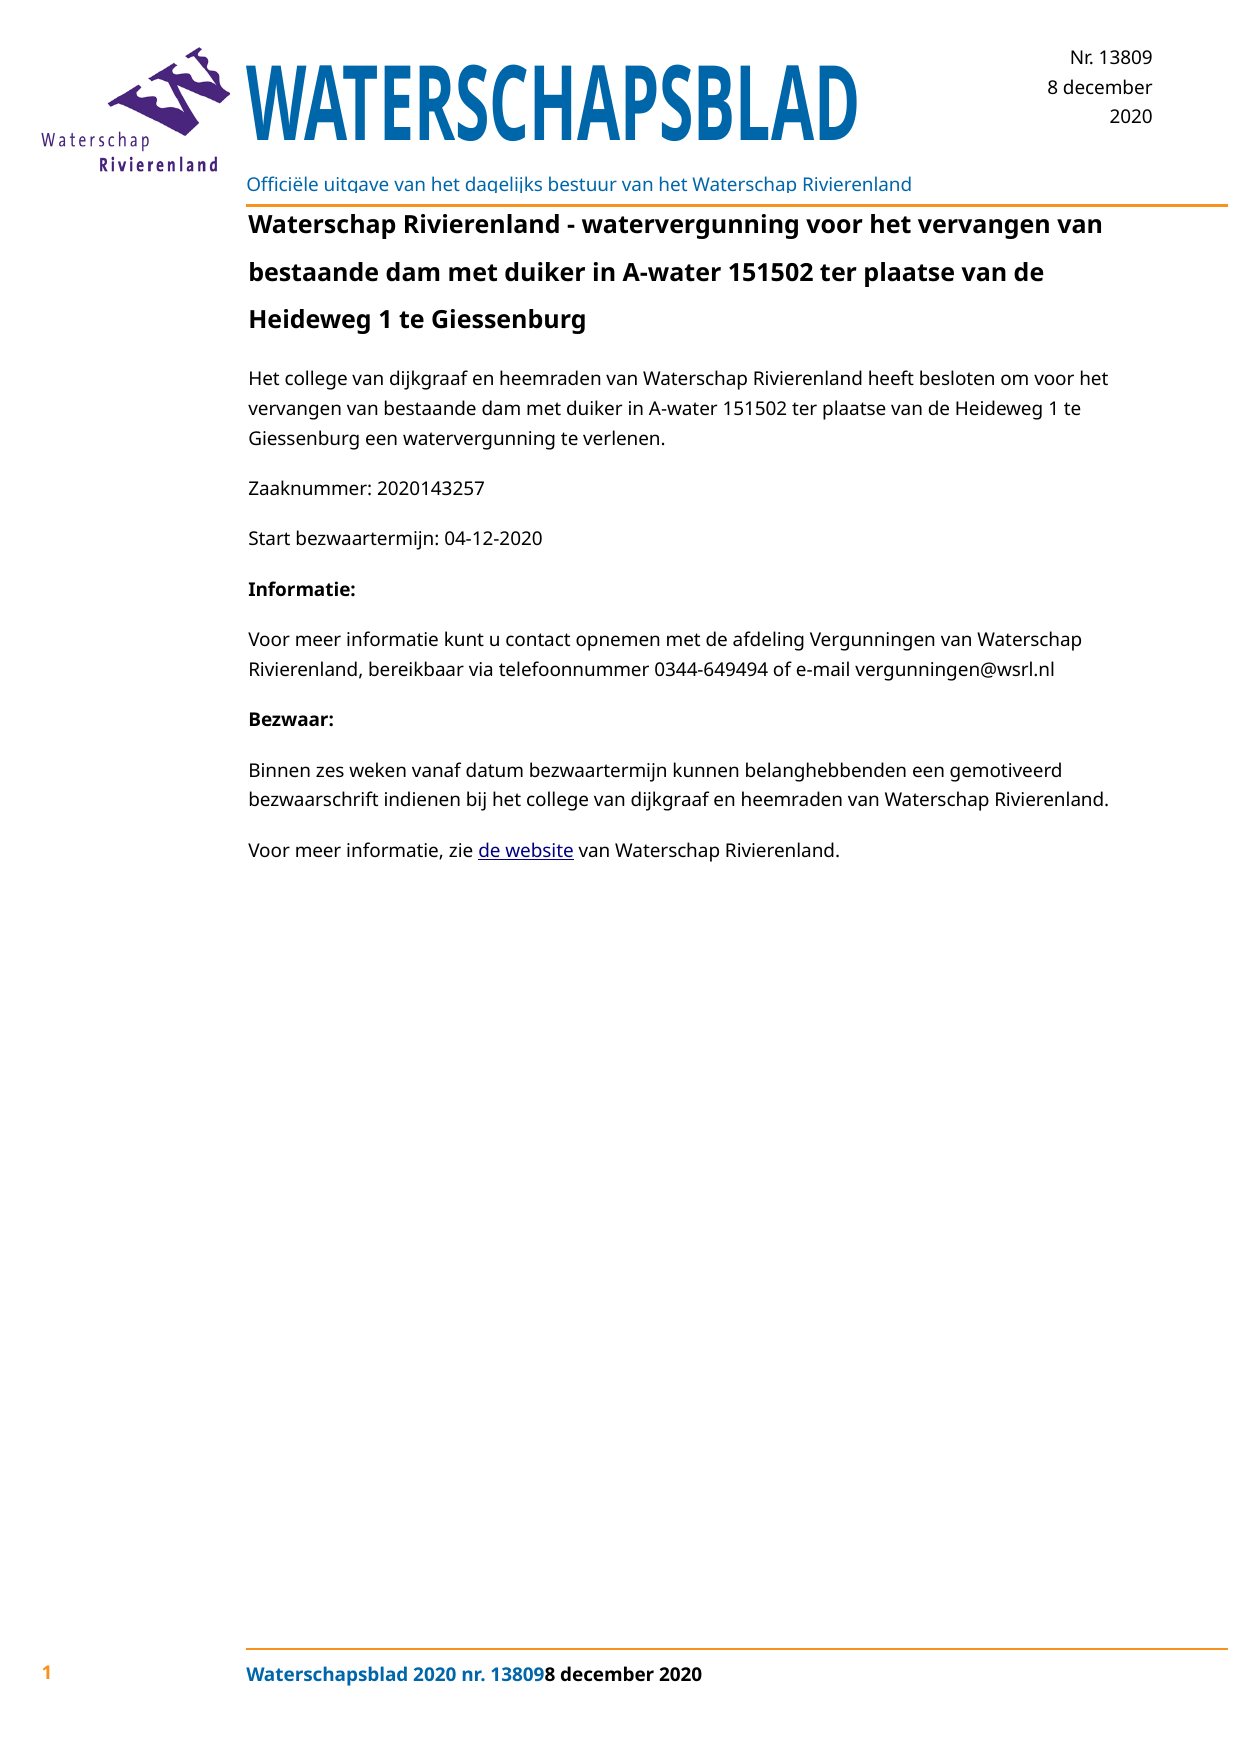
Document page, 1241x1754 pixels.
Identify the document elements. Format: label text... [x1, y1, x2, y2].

text Zaaknummer: 2020143257 [248, 475, 1152, 501]
text Waterschap Rivierenland - watervergunning voor het vervangen van bestaande dam met duiker in A-water 151502 ter plaatse van de Heideweg 1 te Giessenburg [248, 207, 1152, 336]
text Voor meer informatie kunt u contact opnemen met de afdeling Vergunningen van Waterschap Rivierenland, bereikbaar via telefoonnummer 0344-649494 of e-mail vergunningen@wsrl.nl [248, 626, 1152, 682]
text Voor meer informatie, zie de website van Waterschap Rivierenland. [248, 837, 1152, 862]
picture [41, 47, 231, 172]
text Bezwaar: [248, 706, 1152, 732]
text Het college van dijkgraaf en heemraden van Waterschap Rivierenland heeft besloten om voor het vervangen van bestaande dam met duiker in A-water 151502 ter plaatse van de Heideweg 1 te Giessenburg een watervergunning te verlenen. [248, 366, 1152, 450]
text Informatie: [248, 576, 1152, 602]
text Binnen zes weken vanaf datum bezwaartermijn kunnen belanghebbenden een gemotiveerd bezwaarschrift indienen bij het college van dijkgraaf en heemraden van Waterschap Rivierenland. [248, 757, 1152, 812]
text Start bezwaartermijn: 04-12-2020 [248, 526, 1152, 551]
